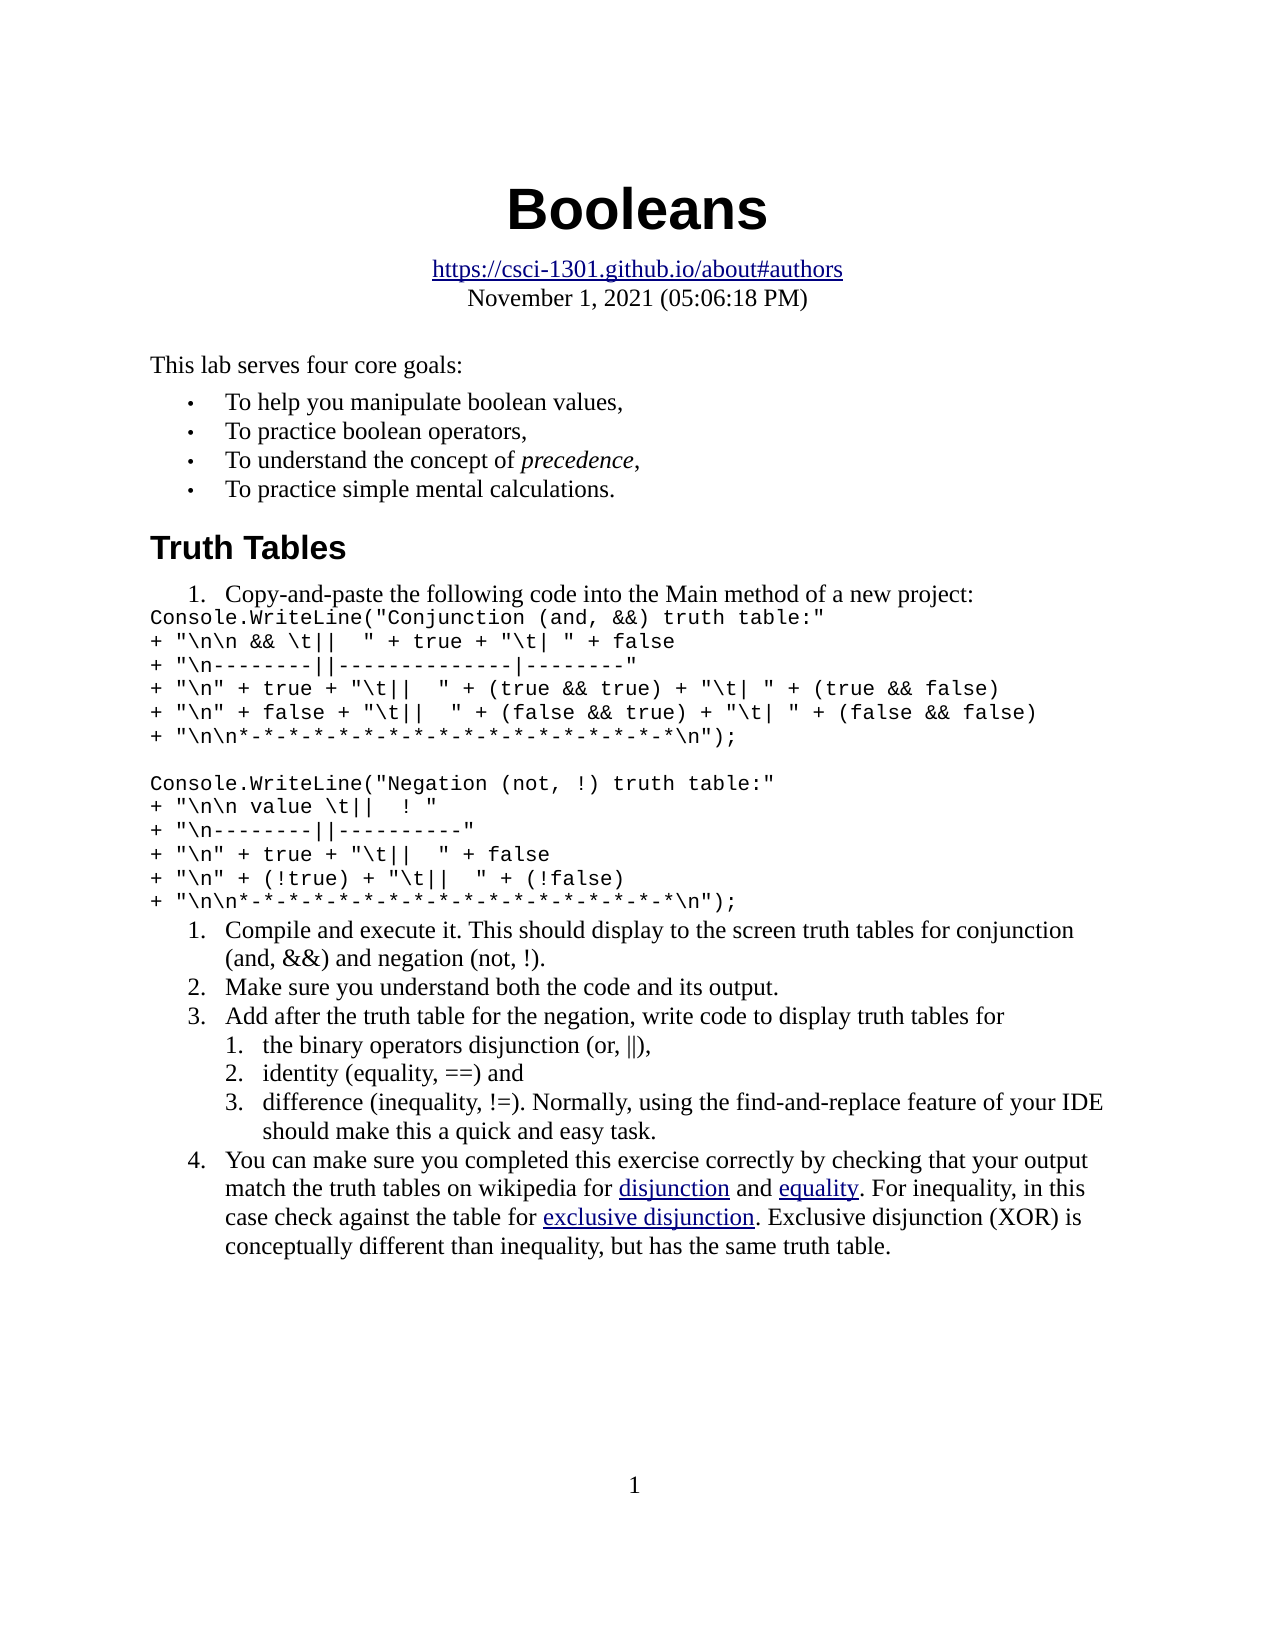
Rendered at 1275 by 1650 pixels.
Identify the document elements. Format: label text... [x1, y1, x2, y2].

list the binary operators disjunction (or, ||), [225, 1030, 1125, 1058]
text + "\n\n value \t|| ! " [150, 797, 1125, 820]
list To practice boolean operators, [187, 416, 1125, 445]
subtitle Truth Tables [150, 527, 1125, 566]
text Console.WriteLine("Conjunction (and, &&) truth table:" [150, 607, 1125, 631]
list You can make sure you completed this exercise correctly by checking that your output match the truth tables on wikipedia for disjunction and equality. For inequality, in this case check against the table for exclusive disjunction. Exclusive disjunction (XOR) is conceptually different than inequality, but has the same truth table. [187, 1145, 1125, 1260]
text + "\n" + false + "\t|| " + (false && true) + "\t| " + (false && false) [150, 702, 1125, 726]
text + "\n--------||--------------|--------" [150, 655, 1125, 678]
text + "\n\n*-*-*-*-*-*-*-*-*-*-*-*-*-*-*-*-*-*\n"); [150, 726, 1125, 749]
text + "\n" + (!true) + "\t|| " + (!false) [150, 867, 1125, 891]
list To understand the concept of precedence, [187, 445, 1125, 474]
list Copy-and-paste the following code into the Main method of a new project: [187, 579, 1125, 607]
text Console.WriteLine("Negation (not, !) truth table:" [150, 773, 1125, 797]
list To help you manipulate boolean values, [187, 387, 1125, 416]
list identity (equality, ==) and [225, 1058, 1125, 1087]
list difference (inequality, !=). Normally, using the find-and-replace feature of your IDE should make this a quick and easy task. [225, 1087, 1125, 1145]
text + "\n--------||----------" [150, 820, 1125, 844]
text + "\n\n && \t|| " + true + "\t| " + false [150, 631, 1125, 655]
text This lab serves four core goals: [150, 350, 1125, 378]
text + "\n" + true + "\t|| " + (true && true) + "\t| " + (true && false) [150, 678, 1125, 702]
list Compile and execute it. This should display to the screen truth tables for conjunction (and, &&) and negation (not, !). [187, 915, 1125, 972]
text + "\n" + true + "\t|| " + false [150, 844, 1125, 867]
text + "\n\n*-*-*-*-*-*-*-*-*-*-*-*-*-*-*-*-*-*\n"); [150, 891, 1125, 915]
title Booleans [150, 175, 1125, 242]
text https://csci-1301.github.io/about#authors [150, 254, 1125, 283]
list Add after the truth table for the negation, write code to display truth tables for [187, 1001, 1125, 1030]
list Make sure you understand both the code and its output. [187, 972, 1125, 1001]
list To practice simple mental calculations. [187, 474, 1125, 502]
text November 1, 2021 (05:06:18 PM) [150, 283, 1125, 312]
